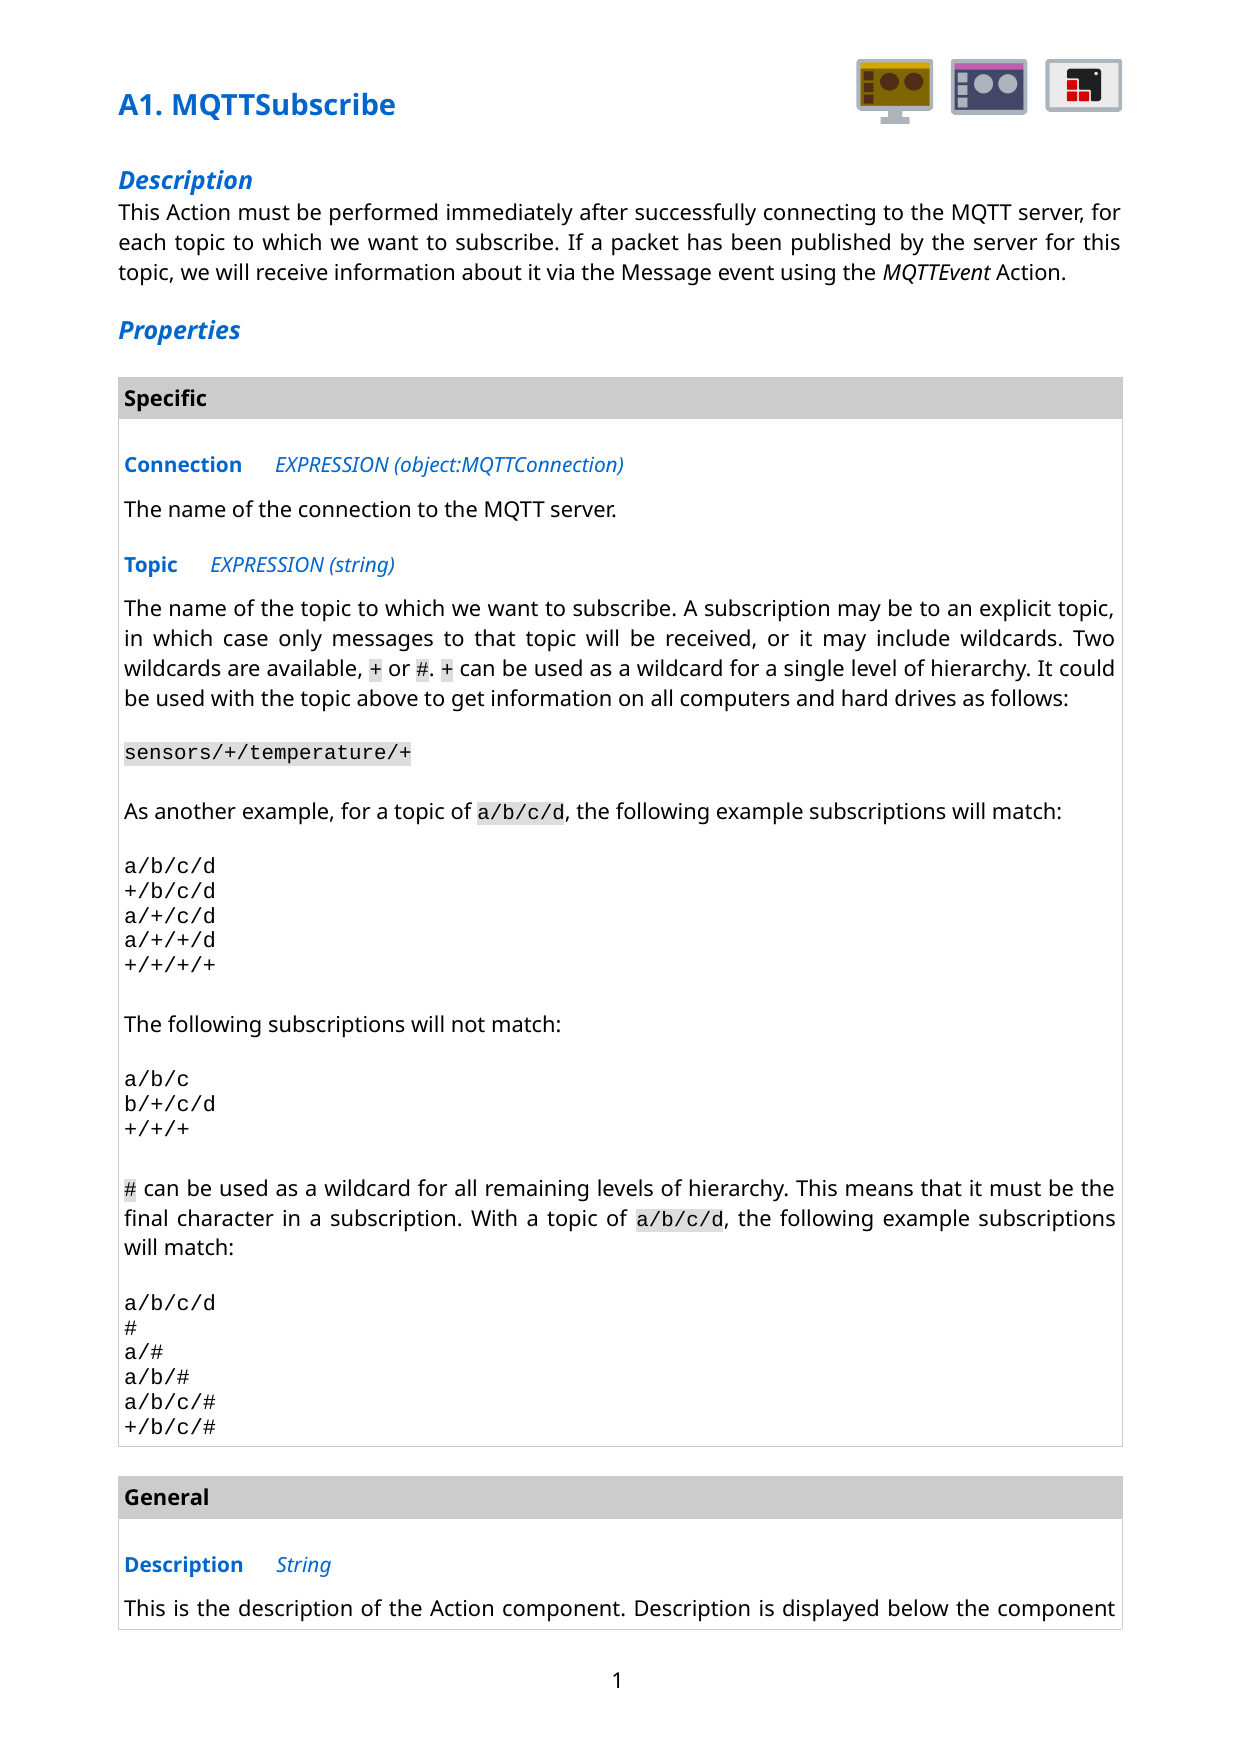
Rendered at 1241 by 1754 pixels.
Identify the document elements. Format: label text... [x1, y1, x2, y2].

picture [1045, 59, 1123, 112]
subtitle [934, 84, 1122, 124]
table_header Specific [119, 378, 1122, 418]
table_header General [119, 1477, 1122, 1518]
table_cell Connection EXPRESSION (object:MQTTConnection) The name of the connection to the MQTT server. Topic EXPRESSION (string) The name of the topic to which we want to subscribe. A subscription may be to an explicit topic, in which case only messages to that topic will be received, or it may include wildcards. Two wildcards are available, + or #. + can be used as a wildcard for a single level of hierarchy. It could be used with the topic above to get information on all computers and hard drives as follows: sensors/+/temperature/+ As another example, for a topic of a/b/c/d, the following example subscriptions will match: a/b/c/d +/b/c/d a/+/c/d a/+/+/d +/+/+/+ The following subscriptions will not match: a/b/c b/+/c/d +/+/+ # can be used as a wildcard for all remaining levels of hierarchy. This means that it must be the final character in a subscription. With a topic of a/b/c/d, the following example subscriptions will match: a/b/c/d # a/# a/b/# a/b/c/# +/b/c/# [119, 419, 1122, 1446]
text This Action must be performed immediately after successfully connecting to the MQTT server, for each topic to which we want to subscribe. If a packet has been published by the server for this topic, we will receive information about it via the Message event using the MQTTEvent Action. [118, 197, 1122, 286]
table_cell Description String This is the description of the Action component. Description is displayed below the component [119, 1519, 1122, 1629]
picture [856, 59, 934, 124]
picture [950, 59, 1028, 115]
subtitle MQTTSubscribe [118, 84, 856, 124]
subtitle Description [118, 163, 1122, 197]
subtitle Properties [118, 313, 1122, 347]
